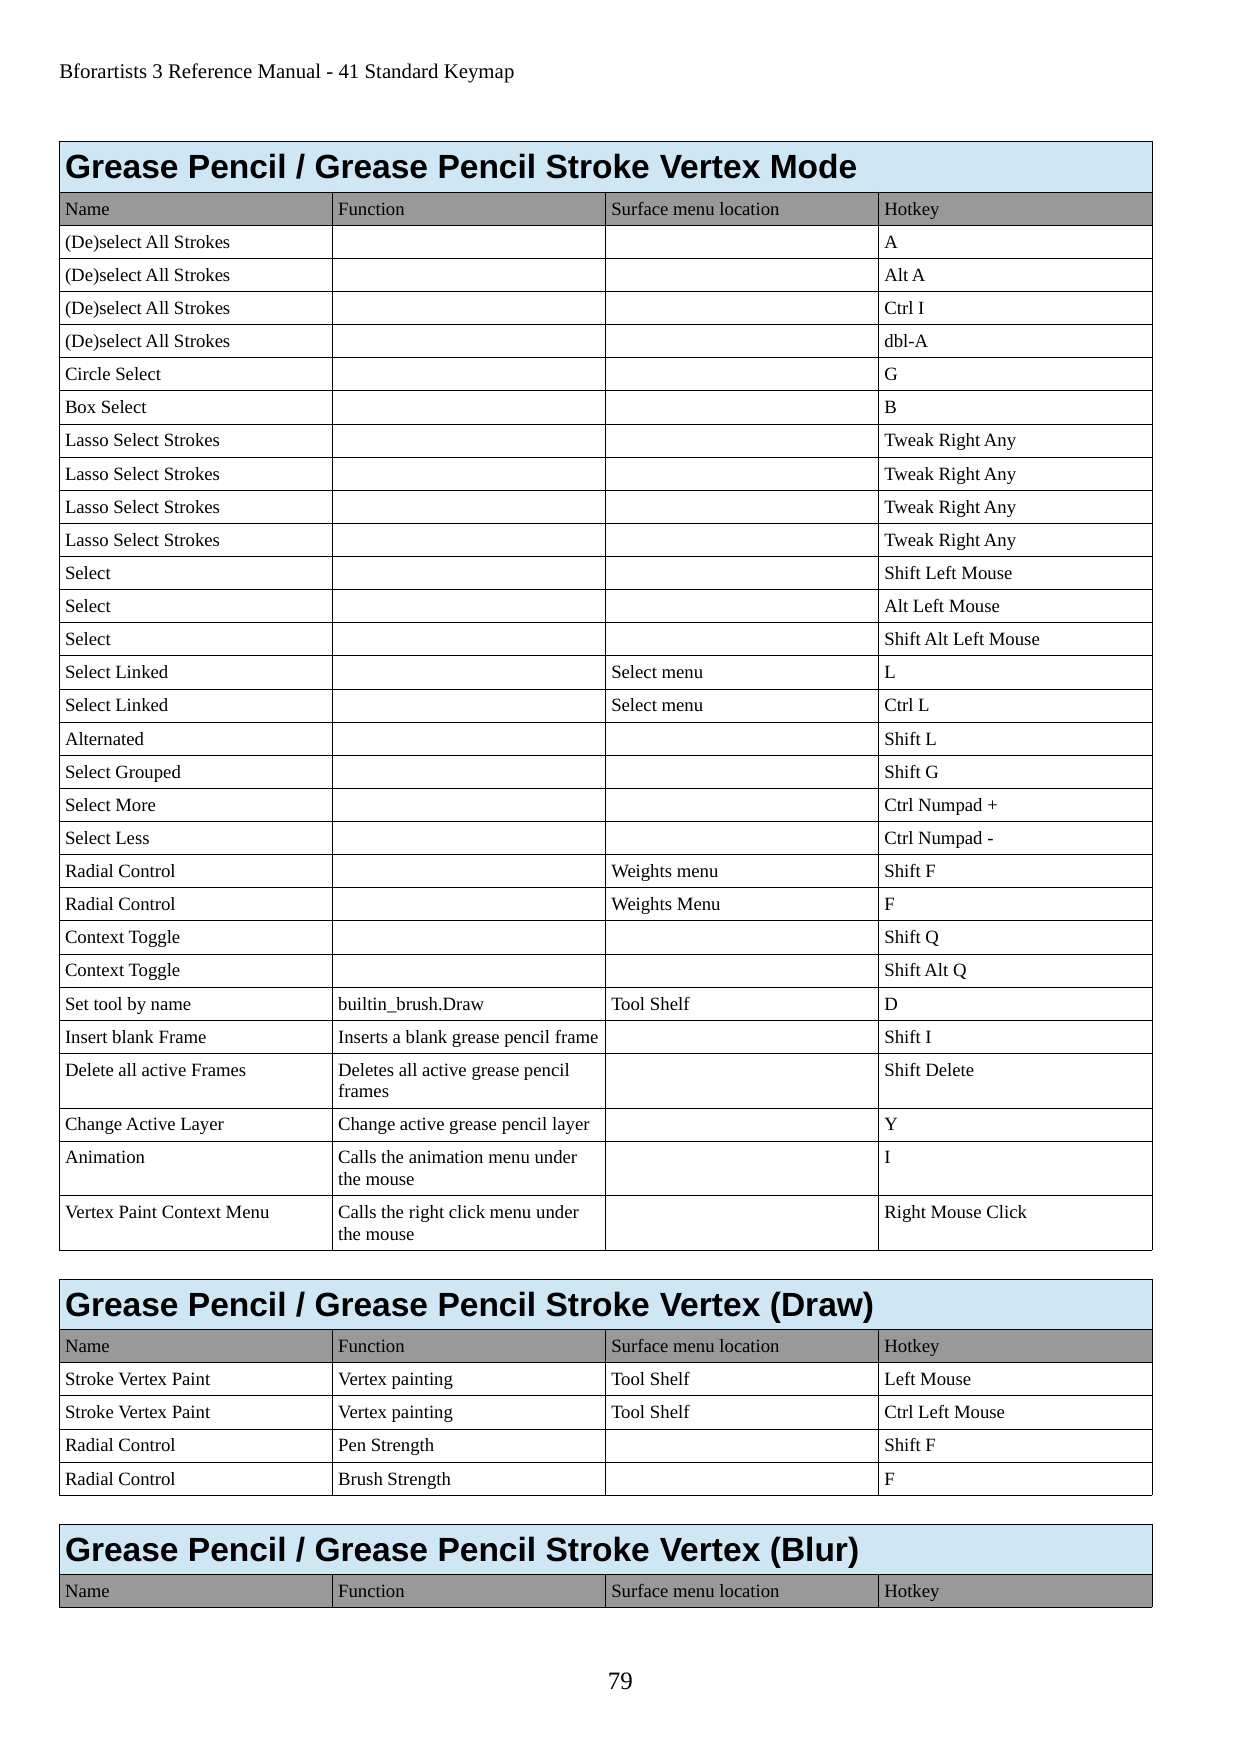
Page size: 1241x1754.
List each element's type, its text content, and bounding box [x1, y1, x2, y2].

table_cell Stroke Vertex Paint [60, 1363, 332, 1395]
table_cell Name [60, 193, 332, 225]
table_cell Shift G [879, 756, 1152, 788]
table_cell [333, 855, 605, 887]
table_cell Set tool by name [60, 988, 332, 1020]
table_cell Weights Menu [606, 888, 878, 920]
table_cell Tool Shelf [606, 988, 878, 1020]
table_cell Weights menu [606, 855, 878, 887]
table_cell Ctrl L [879, 690, 1152, 722]
table_cell Brush Strength [333, 1463, 605, 1495]
table_cell Select [60, 590, 332, 622]
table_cell Radial Control [60, 855, 332, 887]
table_cell Shift L [879, 723, 1152, 755]
table_cell Select Linked [60, 690, 332, 722]
table_cell Tweak Right Any [879, 524, 1152, 556]
table_cell [333, 226, 605, 258]
table_cell Tool Shelf [606, 1396, 878, 1428]
table_cell Hotkey [879, 1575, 1152, 1607]
table_cell Context Toggle [60, 921, 332, 953]
table_cell Function [333, 193, 605, 225]
table_cell Right Mouse Click [879, 1196, 1152, 1250]
table_cell Select Linked [60, 656, 332, 688]
table_cell (De)select All Strokes [60, 259, 332, 291]
table_cell [333, 358, 605, 390]
table_cell Function [333, 1330, 605, 1362]
table_cell Vertex Paint Context Menu [60, 1196, 332, 1250]
table_cell [606, 391, 878, 423]
table_cell Radial Control [60, 1430, 332, 1462]
table_cell [333, 756, 605, 788]
table_cell [333, 822, 605, 854]
table_cell (De)select All Strokes [60, 292, 332, 324]
table_cell [606, 557, 878, 589]
table_header Grease Pencil / Grease Pencil Stroke Vertex (Draw) [60, 1280, 1152, 1329]
table_cell [606, 524, 878, 556]
table_cell [606, 226, 878, 258]
table_cell Select [60, 623, 332, 655]
table_cell Y [879, 1109, 1152, 1141]
table_cell [333, 458, 605, 490]
table_cell [333, 557, 605, 589]
table_cell Box Select [60, 391, 332, 423]
table_cell [333, 292, 605, 324]
table_cell Shift I [879, 1021, 1152, 1053]
table_cell [606, 1430, 878, 1462]
table_cell Shift Q [879, 921, 1152, 953]
table_cell [333, 955, 605, 987]
table_cell Ctrl Numpad + [879, 789, 1152, 821]
table_cell Stroke Vertex Paint [60, 1396, 332, 1428]
table_cell Shift Alt Q [879, 955, 1152, 987]
table_cell [606, 491, 878, 523]
table_cell (De)select All Strokes [60, 226, 332, 258]
table_cell Vertex painting [333, 1396, 605, 1428]
table_cell builtin_brush.Draw [333, 988, 605, 1020]
table_cell [333, 623, 605, 655]
table_cell [333, 723, 605, 755]
table_cell Hotkey [879, 1330, 1152, 1362]
table_cell Alternated [60, 723, 332, 755]
table_cell [606, 623, 878, 655]
table_cell Surface menu location [606, 1575, 878, 1607]
table_cell [606, 259, 878, 291]
table_cell Select menu [606, 690, 878, 722]
table_cell Change active grease pencil layer [333, 1109, 605, 1141]
table_cell Shift Alt Left Mouse [879, 623, 1152, 655]
table_cell Shift Left Mouse [879, 557, 1152, 589]
table_cell Lasso Select Strokes [60, 425, 332, 457]
table_cell Hotkey [879, 193, 1152, 225]
table_cell [333, 888, 605, 920]
table_cell [606, 425, 878, 457]
table_cell [333, 524, 605, 556]
table_cell [606, 789, 878, 821]
table_cell [606, 921, 878, 953]
table_cell Alt Left Mouse [879, 590, 1152, 622]
table_cell F [879, 1463, 1152, 1495]
table_cell Lasso Select Strokes [60, 491, 332, 523]
table_cell [606, 1054, 878, 1107]
table_cell [333, 259, 605, 291]
table_cell [606, 723, 878, 755]
table_cell Tweak Right Any [879, 491, 1152, 523]
table_cell [333, 921, 605, 953]
table_cell Change Active Layer [60, 1109, 332, 1141]
table_cell Shift F [879, 1430, 1152, 1462]
table_cell [606, 1021, 878, 1053]
table_cell [333, 325, 605, 357]
table_cell dbl-A [879, 325, 1152, 357]
table_cell Radial Control [60, 1463, 332, 1495]
table_cell Surface menu location [606, 193, 878, 225]
table_cell Left Mouse [879, 1363, 1152, 1395]
table_cell [606, 822, 878, 854]
table_cell Ctrl Numpad - [879, 822, 1152, 854]
table_cell Delete all active Frames [60, 1054, 332, 1107]
table_cell [606, 955, 878, 987]
table_cell [333, 690, 605, 722]
table_cell Surface menu location [606, 1330, 878, 1362]
table_cell [333, 590, 605, 622]
table_cell Tool Shelf [606, 1363, 878, 1395]
table_cell Animation [60, 1142, 332, 1195]
table_cell [606, 1463, 878, 1495]
table_cell Shift F [879, 855, 1152, 887]
table_cell [606, 1109, 878, 1141]
table_cell [606, 590, 878, 622]
table_cell [606, 1196, 878, 1250]
table_cell I [879, 1142, 1152, 1195]
table_cell Select Less [60, 822, 332, 854]
table_cell Tweak Right Any [879, 425, 1152, 457]
table_cell Vertex painting [333, 1363, 605, 1395]
table_cell Calls the animation menu under the mouse [333, 1142, 605, 1195]
table_cell [333, 656, 605, 688]
table_cell [606, 756, 878, 788]
table_cell Deletes all active grease pencil frames [333, 1054, 605, 1107]
table_cell Lasso Select Strokes [60, 458, 332, 490]
table_cell [606, 292, 878, 324]
table_cell [606, 325, 878, 357]
table_cell [606, 358, 878, 390]
table_cell [333, 391, 605, 423]
table_cell Insert blank Frame [60, 1021, 332, 1053]
table_cell A [879, 226, 1152, 258]
table_cell (De)select All Strokes [60, 325, 332, 357]
table_cell Circle Select [60, 358, 332, 390]
table_cell Select Grouped [60, 756, 332, 788]
table_header Grease Pencil / Grease Pencil Stroke Vertex Mode [60, 142, 1152, 192]
table_cell Shift Delete [879, 1054, 1152, 1107]
table_header Grease Pencil / Grease Pencil Stroke Vertex (Blur) [60, 1525, 1152, 1574]
table_cell Lasso Select Strokes [60, 524, 332, 556]
table_cell Tweak Right Any [879, 458, 1152, 490]
table_cell Select More [60, 789, 332, 821]
table_cell Pen Strength [333, 1430, 605, 1462]
table_cell [606, 1142, 878, 1195]
table_cell Radial Control [60, 888, 332, 920]
table_cell Ctrl Left Mouse [879, 1396, 1152, 1428]
table_cell Context Toggle [60, 955, 332, 987]
table_cell Calls the right click menu under the mouse [333, 1196, 605, 1250]
table_cell Name [60, 1575, 332, 1607]
table_cell Name [60, 1330, 332, 1362]
table_cell F [879, 888, 1152, 920]
table_cell B [879, 391, 1152, 423]
table_cell Ctrl I [879, 292, 1152, 324]
table_cell Inserts a blank grease pencil frame [333, 1021, 605, 1053]
table_cell L [879, 656, 1152, 688]
table_cell [333, 425, 605, 457]
table_cell [606, 458, 878, 490]
table_cell Select [60, 557, 332, 589]
table_cell Alt A [879, 259, 1152, 291]
table_cell Function [333, 1575, 605, 1607]
table_cell D [879, 988, 1152, 1020]
table_cell G [879, 358, 1152, 390]
table_cell [333, 491, 605, 523]
table_cell Select menu [606, 656, 878, 688]
table_cell [333, 789, 605, 821]
